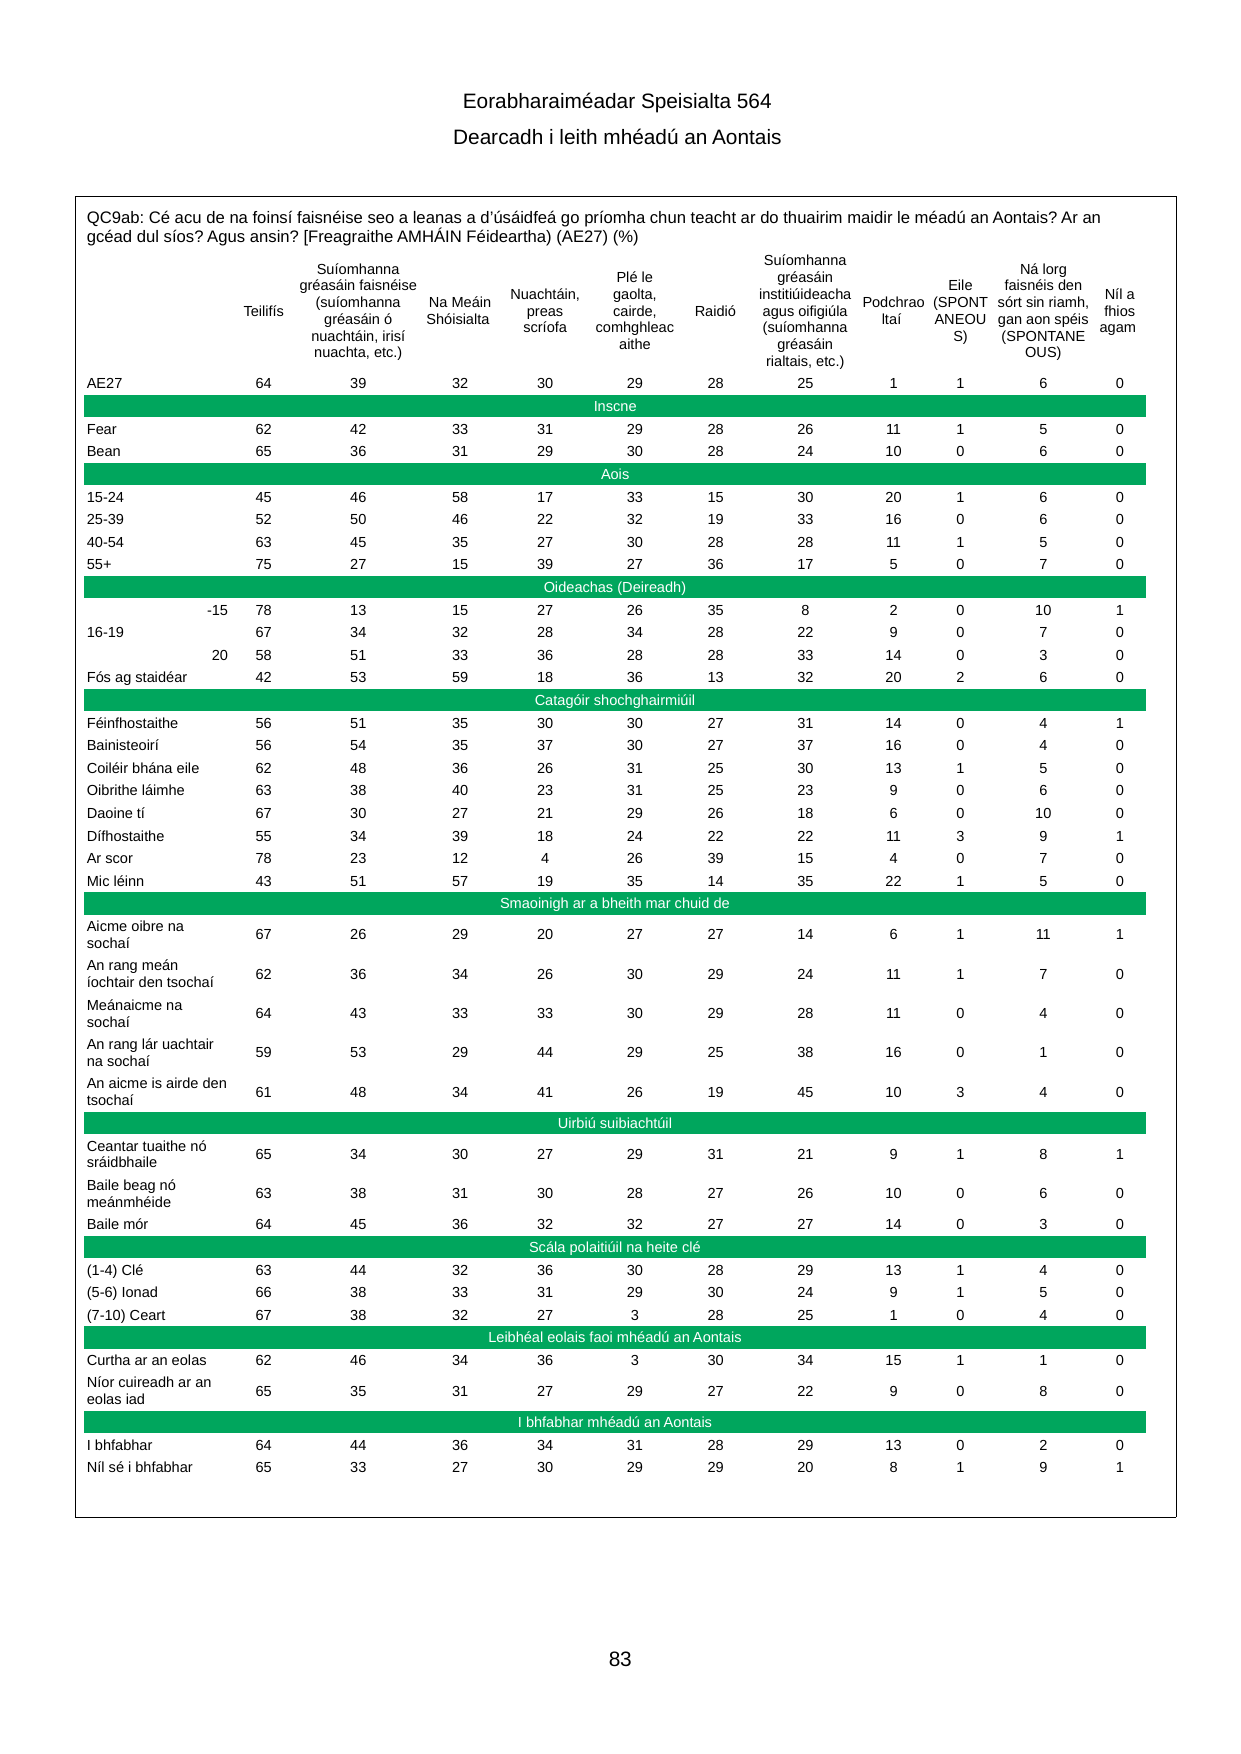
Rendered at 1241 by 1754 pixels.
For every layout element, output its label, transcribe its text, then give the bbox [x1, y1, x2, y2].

table_cell 45 [296, 531, 420, 553]
table_cell 19 [680, 1072, 751, 1112]
table_cell 34 [420, 1349, 500, 1371]
table_cell 9 [859, 621, 927, 643]
table_cell 1 [928, 418, 993, 440]
table_cell 30 [751, 757, 859, 779]
table_cell 62 [231, 1349, 296, 1371]
table_cell 75 [231, 553, 296, 576]
table_cell 31 [680, 1134, 751, 1174]
table_cell 20 [751, 1456, 859, 1478]
table_cell 20 [859, 485, 927, 508]
table_cell Ar scor [84, 847, 231, 869]
table_cell 1 [928, 915, 993, 954]
table_cell 33 [420, 418, 500, 440]
table_cell 30 [590, 440, 679, 463]
table_cell Níor cuireadh ar an eolas iad [84, 1371, 231, 1411]
table_cell 51 [296, 711, 420, 734]
table_cell Bainisteoirí [84, 734, 231, 757]
table_cell 1 [928, 531, 993, 553]
table_cell 58 [420, 485, 500, 508]
table_cell 30 [590, 711, 679, 734]
table_cell 1 [928, 954, 993, 993]
table_cell 1 [928, 757, 993, 779]
table_cell An aicme is airde den tsochaí [84, 1072, 231, 1112]
table_cell 29 [680, 954, 751, 993]
table_cell 28 [680, 440, 751, 463]
table_cell 67 [231, 802, 296, 824]
table_cell 45 [296, 1213, 420, 1236]
table_cell 10 [993, 802, 1093, 824]
table_cell 4 [500, 847, 590, 869]
table_cell Níl sé i bhfabhar [84, 1456, 231, 1478]
table_cell 0 [1093, 1258, 1146, 1281]
table_cell 28 [680, 621, 751, 643]
table_cell 33 [420, 644, 500, 666]
table_cell 25 [680, 1033, 751, 1072]
table_cell 17 [751, 553, 859, 576]
table_cell 1 [928, 870, 993, 892]
table_cell 29 [420, 915, 500, 954]
table_cell 30 [680, 1349, 751, 1371]
table_cell 0 [1093, 847, 1146, 869]
table_cell 1 [1093, 1134, 1146, 1174]
table_cell 40-54 [84, 531, 231, 553]
table_cell 28 [680, 1304, 751, 1326]
table_cell 7 [993, 621, 1093, 643]
table_cell 61 [231, 1072, 296, 1112]
table_cell 57 [420, 870, 500, 892]
table_cell 34 [420, 1072, 500, 1112]
table_cell 1 [928, 1134, 993, 1174]
table_cell 34 [296, 621, 420, 643]
table_cell (5-6) Ionad [84, 1281, 231, 1303]
table_cell (7-10) Ceart [84, 1304, 231, 1326]
table_cell 33 [751, 644, 859, 666]
table_cell 27 [420, 1456, 500, 1478]
table_cell 0 [1093, 1072, 1146, 1112]
table_cell 65 [231, 1134, 296, 1174]
table_cell Mic léinn [84, 870, 231, 892]
table_cell 1 [928, 1456, 993, 1478]
table_cell 0 [1093, 734, 1146, 757]
table_cell 29 [590, 1281, 679, 1303]
table_cell Plé le gaolta, cairde, comhghleacaithe [590, 249, 679, 372]
table_cell 26 [590, 1072, 679, 1112]
table_cell 46 [296, 1349, 420, 1371]
table_cell Catagóir shochghairmiúil [84, 689, 1146, 711]
table_cell Eile (SPONTANEOUS) [928, 249, 993, 372]
table_cell 33 [590, 485, 679, 508]
table_cell 26 [590, 847, 679, 869]
table_cell 29 [420, 1033, 500, 1072]
table_cell 0 [928, 553, 993, 576]
table_cell 43 [296, 994, 420, 1033]
table_cell 18 [751, 802, 859, 824]
table_cell 5 [993, 418, 1093, 440]
table_cell 25 [680, 779, 751, 802]
table_cell 14 [859, 644, 927, 666]
table_cell Níl a fhios agam [1093, 249, 1146, 372]
table_cell 67 [231, 1304, 296, 1326]
table_cell 0 [1093, 802, 1146, 824]
table_cell Na Meáin Shóisialta [420, 249, 500, 372]
table_cell 31 [590, 757, 679, 779]
table_cell 28 [751, 531, 859, 553]
table_cell 64 [231, 1433, 296, 1456]
table_cell 4 [993, 734, 1093, 757]
table_cell 63 [231, 1174, 296, 1213]
table_cell 15 [420, 598, 500, 621]
table_cell 0 [1093, 508, 1146, 531]
table_cell 18 [500, 666, 590, 689]
table_cell 28 [500, 621, 590, 643]
table_cell 27 [680, 711, 751, 734]
table_cell Baile beag nó meánmhéide [84, 1174, 231, 1213]
table_cell 32 [420, 621, 500, 643]
table_cell 32 [500, 1213, 590, 1236]
table_cell 29 [590, 372, 679, 395]
table_cell 1 [1093, 824, 1146, 847]
table_cell Bean [84, 440, 231, 463]
table_cell 27 [590, 553, 679, 576]
table_cell 39 [420, 824, 500, 847]
table_cell 27 [420, 802, 500, 824]
table_cell 11 [859, 418, 927, 440]
table_cell 14 [859, 1213, 927, 1236]
table_cell 20 [859, 666, 927, 689]
table_cell 44 [296, 1258, 420, 1281]
table_cell 2 [928, 666, 993, 689]
table_header QC9ab: Cé acu de na foinsí faisnéise seo a leanas a d’úsáidfeá go príomha chun teacht ar do thuairim maidir le méadú an Aontais? Ar an gcéad dul síos? Agus ansin? [Freagraithe AMHÁIN Féideartha) (AE27) (%) [84, 205, 1146, 249]
table_cell 31 [500, 418, 590, 440]
table_cell 36 [500, 1349, 590, 1371]
table_cell Inscne [84, 395, 1146, 417]
table_cell 54 [296, 734, 420, 757]
table_cell 24 [751, 440, 859, 463]
table_cell 12 [420, 847, 500, 869]
table_cell 41 [500, 1072, 590, 1112]
table_cell Suíomhanna gréasáin faisnéise (suíomhanna gréasáin ó nuachtáin, irisí nuachta, etc.) [296, 249, 420, 372]
table_cell 0 [928, 779, 993, 802]
table_cell 65 [231, 1371, 296, 1411]
table_cell 33 [420, 994, 500, 1033]
table_cell 28 [680, 1433, 751, 1456]
table_cell 42 [231, 666, 296, 689]
table_cell Oibrithe láimhe [84, 779, 231, 802]
table_cell 1 [928, 1281, 993, 1303]
table_cell 6 [993, 666, 1093, 689]
table_cell 27 [500, 531, 590, 553]
table_cell 4 [993, 994, 1093, 1033]
table_cell 30 [420, 1134, 500, 1174]
table_cell 8 [993, 1134, 1093, 1174]
table_cell 35 [420, 711, 500, 734]
table_cell 16 [859, 734, 927, 757]
table_cell 39 [500, 553, 590, 576]
table_cell 27 [500, 1304, 590, 1326]
table_cell 18 [500, 824, 590, 847]
table_cell Oideachas (Deireadh) [84, 576, 1146, 598]
table_cell 36 [296, 954, 420, 993]
table_cell 20 [500, 915, 590, 954]
table_cell 34 [500, 1433, 590, 1456]
table_cell 13 [859, 757, 927, 779]
table_cell 34 [296, 824, 420, 847]
table_cell 0 [1093, 666, 1146, 689]
table_cell 6 [859, 915, 927, 954]
table_cell 30 [590, 531, 679, 553]
table_cell 56 [231, 711, 296, 734]
table_cell 33 [420, 1281, 500, 1303]
table_cell 30 [296, 802, 420, 824]
table_cell 29 [590, 1371, 679, 1411]
table_cell 64 [231, 372, 296, 395]
table_cell 45 [751, 1072, 859, 1112]
table_cell 0 [928, 1371, 993, 1411]
table_cell 1 [993, 1349, 1093, 1371]
table_cell 25-39 [84, 508, 231, 531]
table_cell 3 [993, 1213, 1093, 1236]
table_cell 9 [993, 1456, 1093, 1478]
table_cell 19 [500, 870, 590, 892]
table_cell 9 [859, 1134, 927, 1174]
table_cell 28 [590, 1174, 679, 1213]
table_cell 0 [928, 508, 993, 531]
table_cell 35 [680, 598, 751, 621]
table_cell 35 [751, 870, 859, 892]
table_cell 6 [993, 508, 1093, 531]
table_cell 34 [590, 621, 679, 643]
table_cell 2 [859, 598, 927, 621]
table_cell 28 [680, 1258, 751, 1281]
table_cell 26 [680, 802, 751, 824]
table_cell 13 [680, 666, 751, 689]
table_cell 0 [1093, 553, 1146, 576]
table_cell 32 [590, 508, 679, 531]
table_cell 38 [296, 1304, 420, 1326]
table_cell 19 [680, 508, 751, 531]
table_cell 34 [751, 1349, 859, 1371]
table_cell 0 [1093, 644, 1146, 666]
table_cell 0 [928, 802, 993, 824]
table_cell Dífhostaithe [84, 824, 231, 847]
table_cell 36 [296, 440, 420, 463]
table_cell 30 [590, 734, 679, 757]
table_cell 55+ [84, 553, 231, 576]
table_cell 23 [296, 847, 420, 869]
table_cell 29 [590, 802, 679, 824]
table_cell 31 [500, 1281, 590, 1303]
table_cell 38 [751, 1033, 859, 1072]
table_cell 20 [84, 644, 231, 666]
table_cell 11 [859, 531, 927, 553]
table_cell 67 [231, 621, 296, 643]
table_cell 10 [993, 598, 1093, 621]
table_cell 32 [590, 1213, 679, 1236]
table_cell [84, 249, 231, 372]
table_cell Uirbiú suibiachtúil [84, 1112, 1146, 1134]
table_cell 3 [590, 1349, 679, 1371]
table_cell 29 [590, 1033, 679, 1072]
table_cell 27 [500, 1134, 590, 1174]
table_cell Aicme oibre na sochaí [84, 915, 231, 954]
table_cell 0 [928, 1213, 993, 1236]
table_cell 15 [420, 553, 500, 576]
table_cell 26 [751, 418, 859, 440]
table_cell 9 [859, 1371, 927, 1411]
table_cell 23 [751, 779, 859, 802]
table_cell 6 [993, 485, 1093, 508]
table_cell 53 [296, 666, 420, 689]
table_cell 0 [1093, 779, 1146, 802]
table_cell 27 [680, 915, 751, 954]
table_cell 78 [231, 847, 296, 869]
table_cell 27 [590, 915, 679, 954]
table_cell Leibhéal eolais faoi mhéadú an Aontais [84, 1326, 1146, 1349]
table_cell 0 [1093, 1033, 1146, 1072]
table_cell 44 [296, 1433, 420, 1456]
table_cell 24 [751, 1281, 859, 1303]
table_cell 27 [680, 1371, 751, 1411]
table_cell 0 [1093, 1281, 1146, 1303]
table_cell 36 [590, 666, 679, 689]
table_cell 14 [680, 870, 751, 892]
table_cell 28 [590, 644, 679, 666]
table_cell 0 [928, 734, 993, 757]
table_cell 38 [296, 779, 420, 802]
table_cell 0 [928, 621, 993, 643]
table_cell 30 [590, 954, 679, 993]
table_cell 0 [1093, 440, 1146, 463]
table_cell -15 [84, 598, 231, 621]
table_cell 0 [1093, 372, 1146, 395]
table_cell 4 [993, 1072, 1093, 1112]
table_cell 1 [859, 1304, 927, 1326]
table_cell 3 [928, 824, 993, 847]
table_cell 62 [231, 954, 296, 993]
table_cell 25 [751, 372, 859, 395]
table_cell 13 [296, 598, 420, 621]
table_cell 22 [859, 870, 927, 892]
table_cell I bhfabhar [84, 1433, 231, 1456]
table_cell 39 [680, 847, 751, 869]
table_cell 29 [751, 1258, 859, 1281]
table_cell 27 [680, 1213, 751, 1236]
table_cell 42 [296, 418, 420, 440]
table_cell Raidió [680, 249, 751, 372]
table_cell 63 [231, 531, 296, 553]
table_cell 52 [231, 508, 296, 531]
table_cell 0 [928, 1174, 993, 1213]
table_cell 56 [231, 734, 296, 757]
table_cell 6 [993, 440, 1093, 463]
table_cell 26 [500, 954, 590, 993]
table_cell 16 [859, 508, 927, 531]
table_cell Fós ag staidéar [84, 666, 231, 689]
table_cell 1 [928, 1258, 993, 1281]
table_cell 31 [590, 779, 679, 802]
table_cell 27 [296, 553, 420, 576]
table_cell 13 [859, 1258, 927, 1281]
table_cell 9 [993, 824, 1093, 847]
table_cell 0 [1093, 1174, 1146, 1213]
table_cell 30 [680, 1281, 751, 1303]
table_cell 14 [751, 915, 859, 954]
table_cell 27 [751, 1213, 859, 1236]
table_cell 0 [928, 1304, 993, 1326]
table_cell 29 [590, 418, 679, 440]
table_cell 38 [296, 1174, 420, 1213]
table_cell 0 [1093, 1349, 1146, 1371]
table_cell 0 [1093, 757, 1146, 779]
table_cell 65 [231, 1456, 296, 1478]
table_cell 5 [993, 531, 1093, 553]
table_cell 28 [680, 644, 751, 666]
table_cell 58 [231, 644, 296, 666]
table_cell 39 [296, 372, 420, 395]
table_cell AE27 [84, 372, 231, 395]
table_cell 29 [680, 1456, 751, 1478]
table_cell 4 [859, 847, 927, 869]
table_cell 6 [993, 779, 1093, 802]
table_cell 24 [751, 954, 859, 993]
table_cell Teilifís [231, 249, 296, 372]
table_cell 22 [500, 508, 590, 531]
table_cell 63 [231, 779, 296, 802]
table_cell 32 [420, 1258, 500, 1281]
table_cell 27 [680, 734, 751, 757]
table_cell Curtha ar an eolas [84, 1349, 231, 1371]
table_cell 0 [1093, 418, 1146, 440]
table_cell 27 [500, 1371, 590, 1411]
table_cell 22 [751, 824, 859, 847]
table_cell 64 [231, 994, 296, 1033]
table_cell 7 [993, 954, 1093, 993]
table_cell Smaoinigh ar a bheith mar chuid de [84, 892, 1146, 915]
table_cell 11 [859, 824, 927, 847]
table_cell 17 [500, 485, 590, 508]
table_cell 6 [859, 802, 927, 824]
table_cell 35 [296, 1371, 420, 1411]
table_cell Podchraoltaí [859, 249, 927, 372]
table_cell 1 [928, 1349, 993, 1371]
table_cell 30 [500, 1456, 590, 1478]
table_cell 29 [500, 440, 590, 463]
table_cell 22 [751, 621, 859, 643]
table_cell 27 [500, 598, 590, 621]
table_cell 0 [928, 711, 993, 734]
table_cell 26 [500, 757, 590, 779]
table_cell Ná lorg faisnéis den sórt sin riamh, gan aon spéis (SPONTANEOUS) [993, 249, 1093, 372]
table_cell 38 [296, 1281, 420, 1303]
table_cell 31 [420, 1174, 500, 1213]
table_cell 37 [751, 734, 859, 757]
table_cell An rang lár uachtair na sochaí [84, 1033, 231, 1072]
table_cell 36 [680, 553, 751, 576]
table_cell 10 [859, 1072, 927, 1112]
table_cell 50 [296, 508, 420, 531]
table_cell 36 [420, 757, 500, 779]
table_cell 23 [500, 779, 590, 802]
table_cell 1 [1093, 711, 1146, 734]
table_cell 31 [590, 1433, 679, 1456]
table_cell 44 [500, 1033, 590, 1072]
table_cell 46 [420, 508, 500, 531]
table_cell 3 [993, 644, 1093, 666]
table_cell 4 [993, 1258, 1093, 1281]
table_cell 0 [928, 1033, 993, 1072]
table_cell 0 [1093, 870, 1146, 892]
table_cell Baile mór [84, 1213, 231, 1236]
table_cell 30 [590, 1258, 679, 1281]
table_cell 1 [993, 1033, 1093, 1072]
table_cell 36 [500, 644, 590, 666]
table_cell 16-19 [84, 621, 231, 643]
table_cell 34 [420, 954, 500, 993]
table_cell 5 [993, 757, 1093, 779]
table_cell 28 [680, 418, 751, 440]
table_cell 0 [1093, 954, 1146, 993]
table_cell 29 [590, 1134, 679, 1174]
table_cell 36 [500, 1258, 590, 1281]
table_cell 30 [590, 994, 679, 1033]
table_cell 0 [1093, 1433, 1146, 1456]
table_cell 32 [420, 372, 500, 395]
table_cell Meánaicme na sochaí [84, 994, 231, 1033]
table_cell 1 [928, 485, 993, 508]
table_cell Fear [84, 418, 231, 440]
table_cell 7 [993, 553, 1093, 576]
table_cell 35 [420, 734, 500, 757]
table_cell 45 [231, 485, 296, 508]
table_cell (1-4) Clé [84, 1258, 231, 1281]
table_cell Ceantar tuaithe nó sráidbhaile [84, 1134, 231, 1174]
table_cell 21 [500, 802, 590, 824]
table_cell 1 [1093, 598, 1146, 621]
table_cell 28 [680, 372, 751, 395]
table_cell An rang meán íochtair den tsochaí [84, 954, 231, 993]
table_cell 34 [296, 1134, 420, 1174]
table_cell 28 [680, 531, 751, 553]
table_cell 26 [590, 598, 679, 621]
table_cell 51 [296, 870, 420, 892]
table_cell 24 [590, 824, 679, 847]
table_cell 11 [993, 915, 1093, 954]
table_cell 0 [1093, 1304, 1146, 1326]
table_cell 3 [928, 1072, 993, 1112]
table_cell 11 [859, 994, 927, 1033]
table_cell 5 [993, 870, 1093, 892]
table_cell Nuachtáin, preas scríofa [500, 249, 590, 372]
table_cell 8 [751, 598, 859, 621]
table_cell Scála polaitiúil na heite clé [84, 1236, 1146, 1258]
table_cell 0 [1093, 531, 1146, 553]
table_cell 63 [231, 1258, 296, 1281]
table_cell 43 [231, 870, 296, 892]
table_cell 15 [859, 1349, 927, 1371]
table_cell 31 [751, 711, 859, 734]
table_cell 7 [993, 847, 1093, 869]
table_cell 0 [1093, 621, 1146, 643]
table_cell 0 [928, 1433, 993, 1456]
table_cell 48 [296, 1072, 420, 1112]
table_cell 15 [751, 847, 859, 869]
table_cell 9 [859, 779, 927, 802]
table_cell 0 [928, 598, 993, 621]
table_cell 1 [859, 372, 927, 395]
table_cell 35 [590, 870, 679, 892]
table_cell 55 [231, 824, 296, 847]
table_cell 30 [500, 1174, 590, 1213]
table_cell 10 [859, 440, 927, 463]
table_cell 48 [296, 757, 420, 779]
table_cell Daoine tí [84, 802, 231, 824]
table_cell 29 [680, 994, 751, 1033]
table_cell 10 [859, 1174, 927, 1213]
table_cell 67 [231, 915, 296, 954]
table_cell I bhfabhar mhéadú an Aontais [84, 1411, 1146, 1433]
table_cell 16 [859, 1033, 927, 1072]
table_cell 4 [993, 1304, 1093, 1326]
table_cell 15-24 [84, 485, 231, 508]
table_cell Coiléir bhána eile [84, 757, 231, 779]
table_cell 1 [928, 372, 993, 395]
table_cell 30 [500, 711, 590, 734]
table_cell 59 [231, 1033, 296, 1072]
table_cell 26 [296, 915, 420, 954]
table_cell 30 [500, 372, 590, 395]
table_cell 33 [751, 508, 859, 531]
table_cell 13 [859, 1433, 927, 1456]
table_cell 31 [420, 1371, 500, 1411]
table_cell 0 [928, 644, 993, 666]
table_cell 0 [1093, 1213, 1146, 1236]
table_cell 6 [993, 372, 1093, 395]
table_cell 27 [680, 1174, 751, 1213]
table_cell 36 [420, 1213, 500, 1236]
table_cell 0 [1093, 485, 1146, 508]
table_cell 36 [420, 1433, 500, 1456]
table_cell 28 [751, 994, 859, 1033]
table_cell 29 [751, 1433, 859, 1456]
table_cell 11 [859, 954, 927, 993]
table_cell 78 [231, 598, 296, 621]
table_cell 1 [1093, 915, 1146, 954]
table_cell 31 [420, 440, 500, 463]
table_cell 25 [751, 1304, 859, 1326]
table_cell 9 [859, 1281, 927, 1303]
table_cell 15 [680, 485, 751, 508]
table_cell 3 [590, 1304, 679, 1326]
table_cell 0 [928, 440, 993, 463]
table_cell 46 [296, 485, 420, 508]
table_cell 53 [296, 1033, 420, 1072]
table_cell 22 [751, 1371, 859, 1411]
table_cell 64 [231, 1213, 296, 1236]
table_cell 66 [231, 1281, 296, 1303]
table_cell 59 [420, 666, 500, 689]
table_cell 1 [1093, 1456, 1146, 1478]
table_cell 14 [859, 711, 927, 734]
table_cell 62 [231, 418, 296, 440]
table_cell 0 [928, 847, 993, 869]
table_cell 35 [420, 531, 500, 553]
table_cell 26 [751, 1174, 859, 1213]
table_cell 6 [993, 1174, 1093, 1213]
table_cell 25 [680, 757, 751, 779]
table_cell 8 [859, 1456, 927, 1478]
table_cell 0 [1093, 994, 1146, 1033]
table_cell 51 [296, 644, 420, 666]
table_cell Suíomhanna gréasáin institiúideacha agus oifigiúla (suíomhanna gréasáin rialtais, etc.) [751, 249, 859, 372]
table_cell 0 [928, 994, 993, 1033]
table_cell 32 [420, 1304, 500, 1326]
table_cell 21 [751, 1134, 859, 1174]
table_cell 40 [420, 779, 500, 802]
table_cell 33 [500, 994, 590, 1033]
table_cell 62 [231, 757, 296, 779]
table_cell 29 [590, 1456, 679, 1478]
table_cell Féinfhostaithe [84, 711, 231, 734]
table_cell 8 [993, 1371, 1093, 1411]
table_cell Aois [84, 463, 1146, 485]
table_cell 65 [231, 440, 296, 463]
table_cell 32 [751, 666, 859, 689]
table_cell 5 [859, 553, 927, 576]
table_cell 22 [680, 824, 751, 847]
table_cell 33 [296, 1456, 420, 1478]
table_cell 30 [751, 485, 859, 508]
table_cell 4 [993, 711, 1093, 734]
table_cell 2 [993, 1433, 1093, 1456]
table_cell 37 [500, 734, 590, 757]
table_cell 0 [1093, 1371, 1146, 1411]
table_cell 5 [993, 1281, 1093, 1303]
